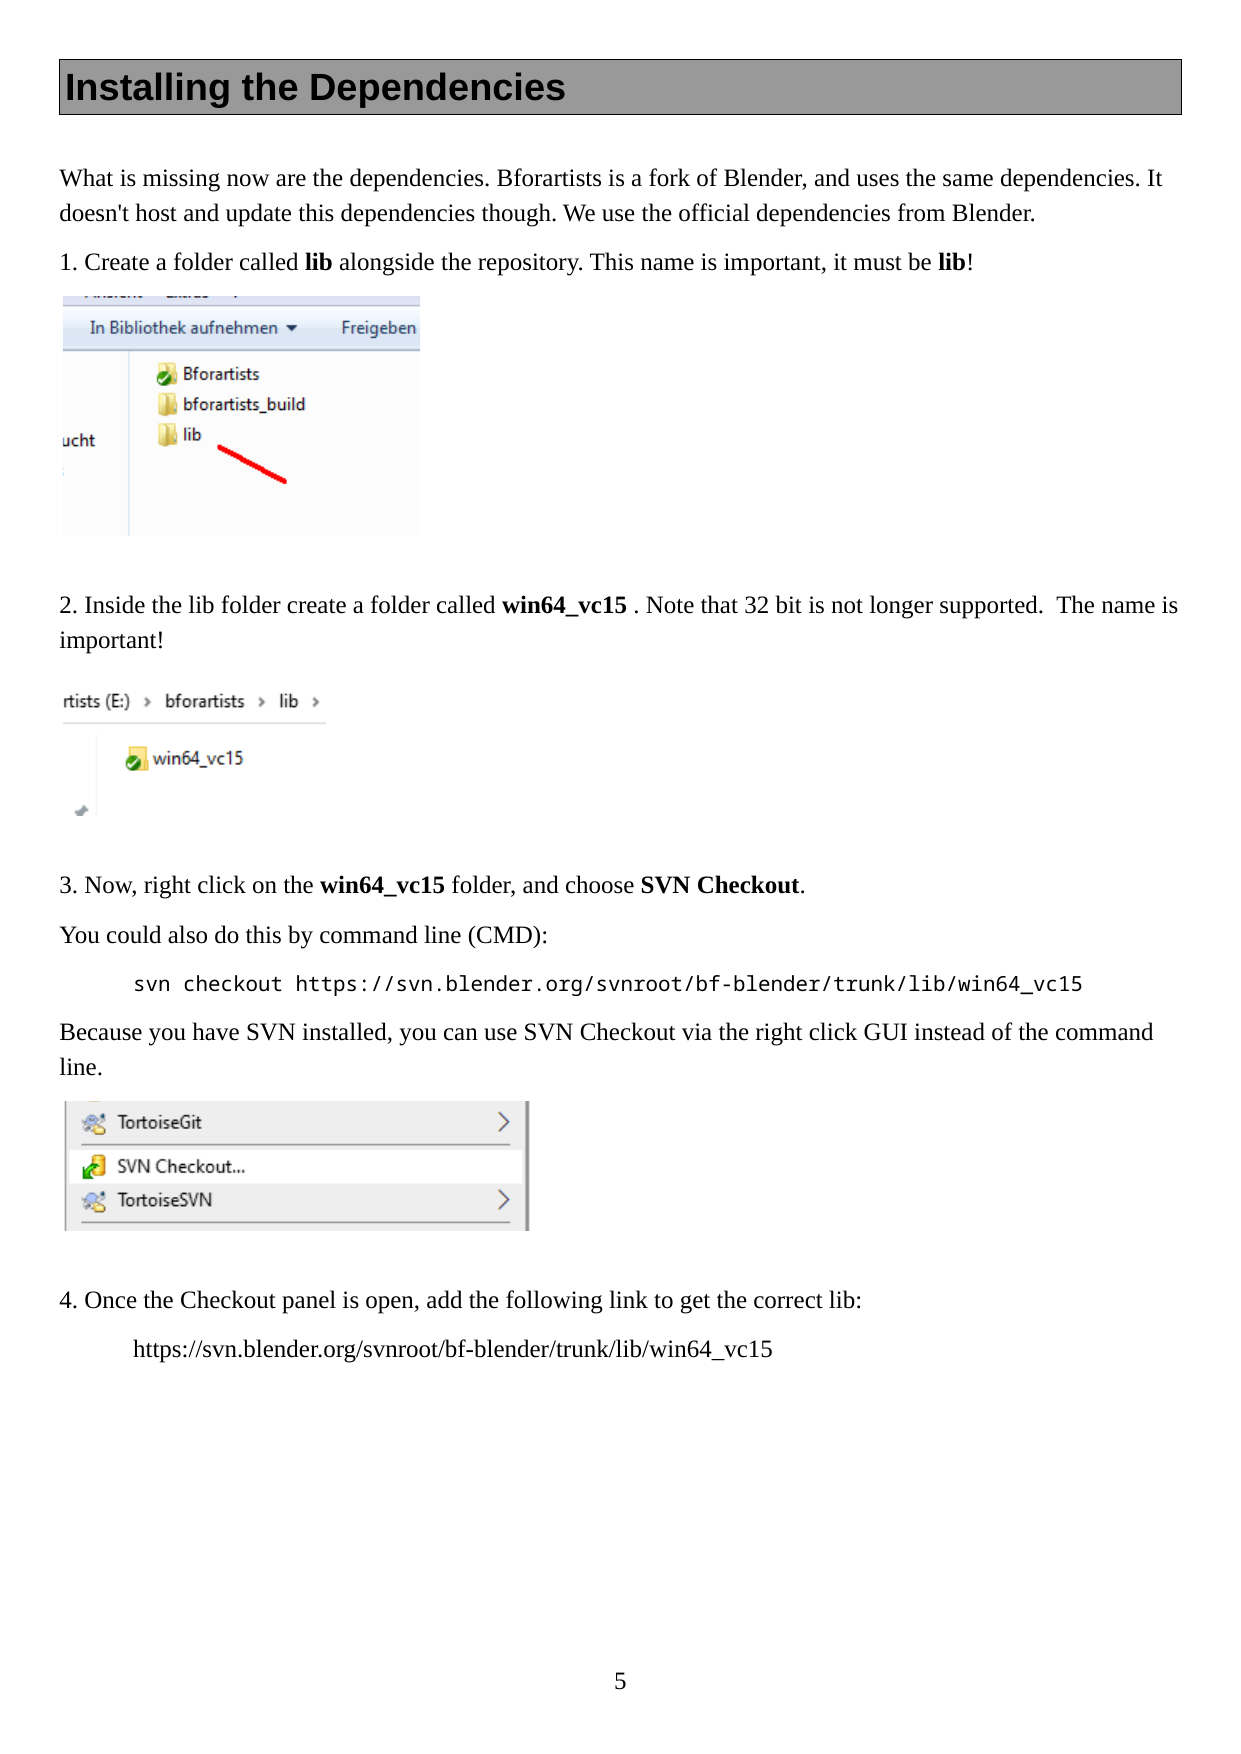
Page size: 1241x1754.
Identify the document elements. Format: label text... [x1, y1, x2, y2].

picture [63, 682, 326, 816]
picture [62, 296, 421, 536]
text 4. Once the Checkout panel is open, add the following link to get the correct lib: [59, 1285, 1181, 1314]
text 2. Inside the lib folder create a folder called win64_vc15 . Note that 32 bit is not longer supported. The name is important! [59, 590, 1181, 653]
text svn checkout https://svn.blender.org/svnroot/bf-blender/trunk/lib/win64_vc15 [133, 969, 1181, 997]
text https://svn.blender.org/svnroot/bf-blender/trunk/lib/win64_vc15 [133, 1334, 1181, 1363]
text 1. Create a folder called lib alongside the repository. This name is important, it must be lib! [59, 247, 1181, 276]
text Because you have SVN installed, you can use SVN Checkout via the right click GUI instead of the command line. [59, 1017, 1181, 1081]
table_header Installing the Dependencies [60, 60, 1181, 114]
picture [62, 1101, 530, 1231]
text 3. Now, right click on the win64_vc15 folder, and choose SVN Checkout. [59, 871, 1181, 899]
text What is missing now are the dependencies. Bforartists is a fork of Blender, and uses the same dependencies. It doesn't host and update this dependencies though. We use the official dependencies from Blender. [59, 163, 1181, 227]
text You could also do this by command line (CMD): [59, 920, 1181, 948]
